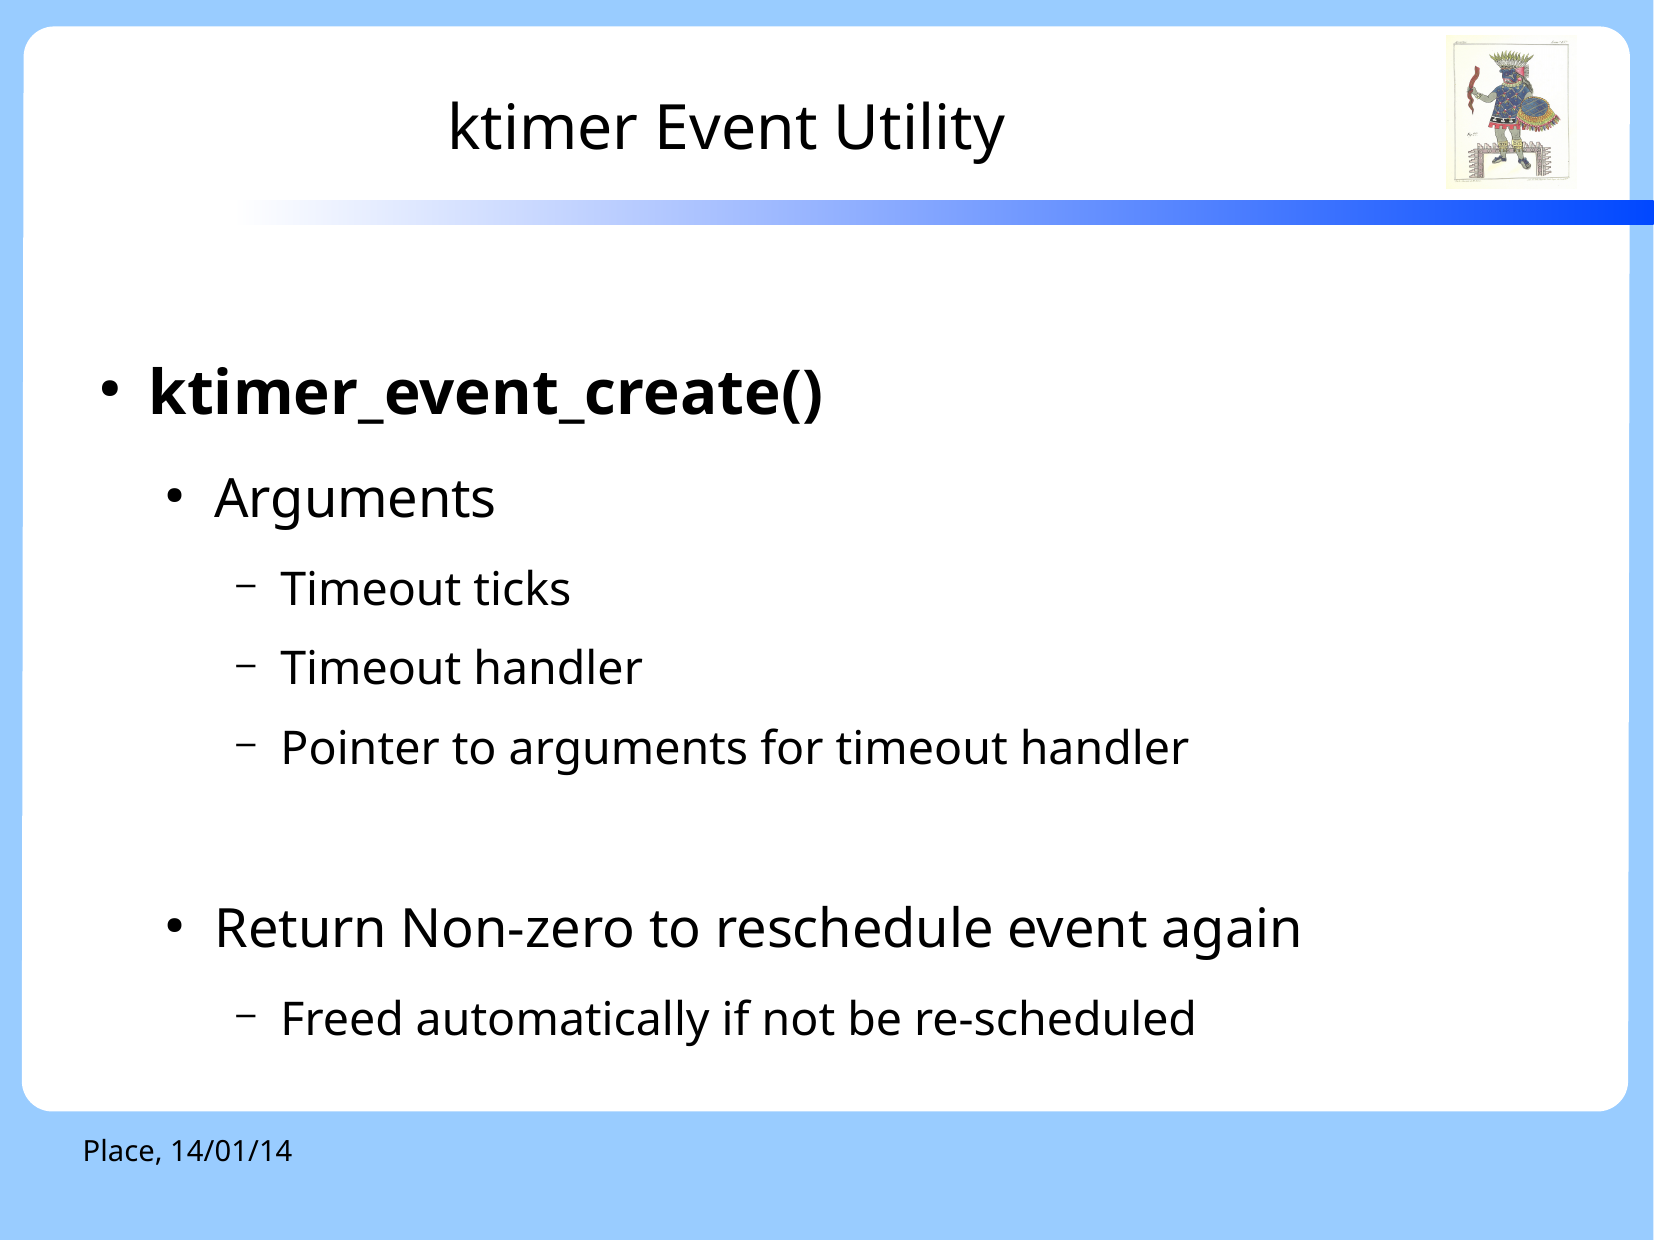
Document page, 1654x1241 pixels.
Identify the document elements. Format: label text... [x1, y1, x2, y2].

title ktimer Event Utility [82, 49, 1371, 201]
picture [1446, 35, 1577, 189]
list ktimer_event_create() Arguments Timeout ticks Timeout handler Pointer to arguments for timeout handler Return Non-zero to reschedule event again Freed automatically if not be re-scheduled [82, 236, 1571, 1055]
